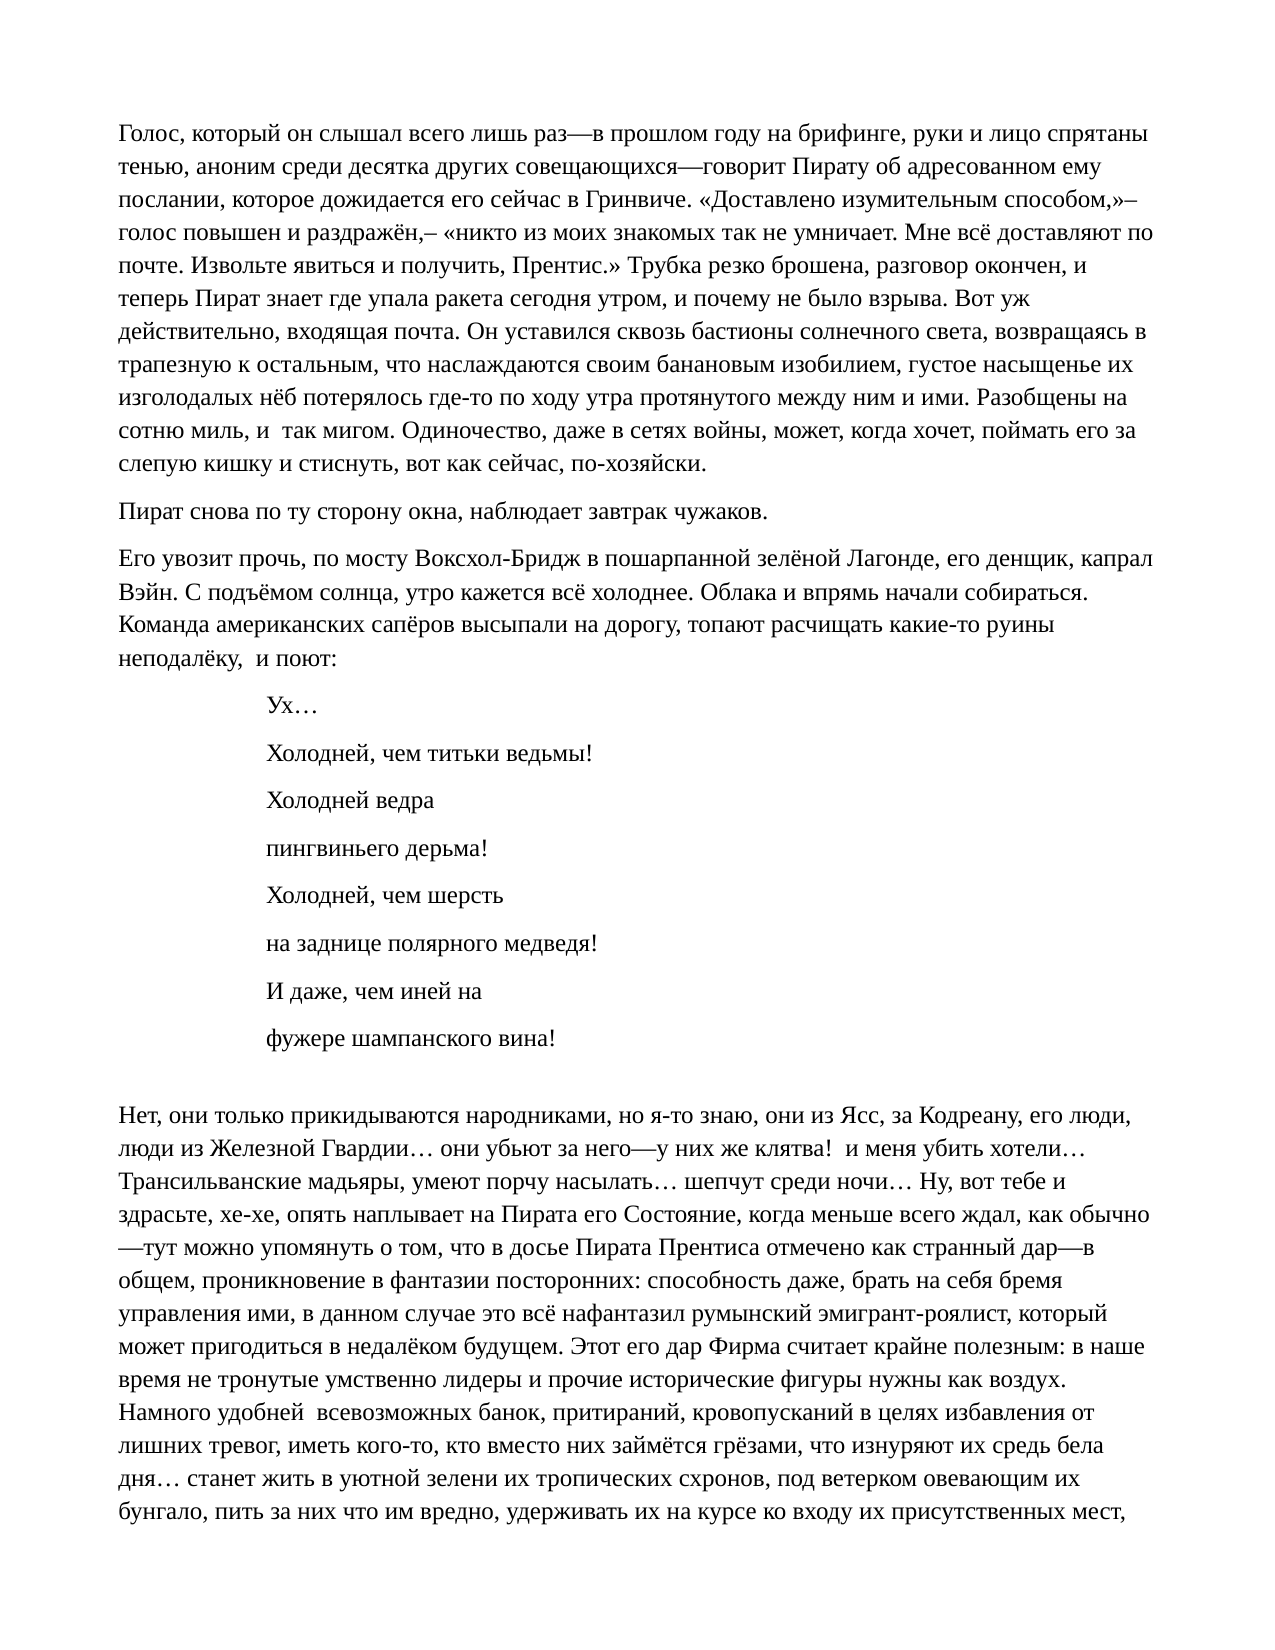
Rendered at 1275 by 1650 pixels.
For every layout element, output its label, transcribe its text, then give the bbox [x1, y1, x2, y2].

text Холодней ведра [266, 785, 1157, 814]
text Ух… [266, 690, 1157, 719]
text И даже, чем иней на [266, 976, 1157, 1004]
text Пират снова по ту сторону окна, наблюдает завтрак чужаков. [118, 496, 1157, 525]
text Холодней, чем шерсть [266, 881, 1157, 909]
text Голос, который он слышал всего лишь раз—в прошлом году на брифинге, руки и лицо спрятаны тенью, аноним среди десятка других совещающихся—говорит Пирату об адресованном ему послании, которое дожидается его сейчас в Гринвиче. «Доставлено изумительным способом,»– голос повышен и раздражён,– «никто из моих знакомых так не умничает. Мне всё доставляют по почте. Извольте явиться и получить, Прентис.» Трубка резко брошена, разговор окончен, и теперь Пират знает где упала ракета сегодня утром, и почему не было взрыва. Вот уж действительно, входящая почта. Он уставился сквозь бастионы солнечного света, возвращаясь в трапезную к остальным, что наслаждаются своим банановым изобилием, густое насыщенье их изголодалых нёб потерялось где-то по ходу утра протянутого между ним и ими. Разобщены на сотню миль, и так мигом. Одиночество, даже в сетях войны, может, когда хочет, поймать его за слепую кишку и стиснуть, вот как сейчас, по-хозяйски. [118, 118, 1157, 477]
text на заднице полярного медведя! [266, 928, 1157, 957]
text Его увозит прочь, по мосту Воксхол-Бридж в пошарпанной зелёной Лагонде, его денщик, капрал Вэйн. С подъёмом солнца, утро кажется всё холоднее. Облака и впрямь начали собираться. Команда американских сапёров высыпали на дорогу, топают расчищать какие-то руины неподалёку, и поют: [118, 543, 1157, 671]
text Холодней, чем титьки ведьмы! [266, 738, 1157, 767]
text Нет, они только прикидываются народниками, но я-то знаю, они из Ясс, за Кодреану, его люди, люди из Железной Гвардии… они убьют за него—у них же клятва! и меня убить хотели… Трансильванские мадьяры, умеют порчу насылать… шепчут среди ночи… Ну, вот тебе и здрасьте, хе-хе, опять наплывает на Пирата его Состояние, когда меньше всего ждал, как обычно—тут можно упомянуть о том, что в досье Пирата Прентиса отмечено как странный дар—в общем, проникновение в фантазии посторонних: способность даже, брать на себя бремя управления ими, в данном случае это всё нафантазил румынский эмигрант-роялист, который может пригодиться в недалёком будущем. Этот его дар Фирма считает крайне полезным: в наше время не тронутые умственно лидеры и прочие исторические фигуры нужны как воздух. Намного удобней всевозможных банок, притираний, кровопусканий в целях избавления от лишних тревог, иметь кого-то, кто вместо них займётся грёзами, что изнуряют их средь бела дня… станет жить в уютной зелени их тропических схронов, под ветерком овевающим их бунгало, пить за них что им вредно, удерживать их на курсе ко входу их присутственных мест, [118, 1100, 1157, 1525]
text фужере шампанского вина! [266, 1023, 1157, 1052]
text пингвиньего дерьма! [266, 833, 1157, 862]
